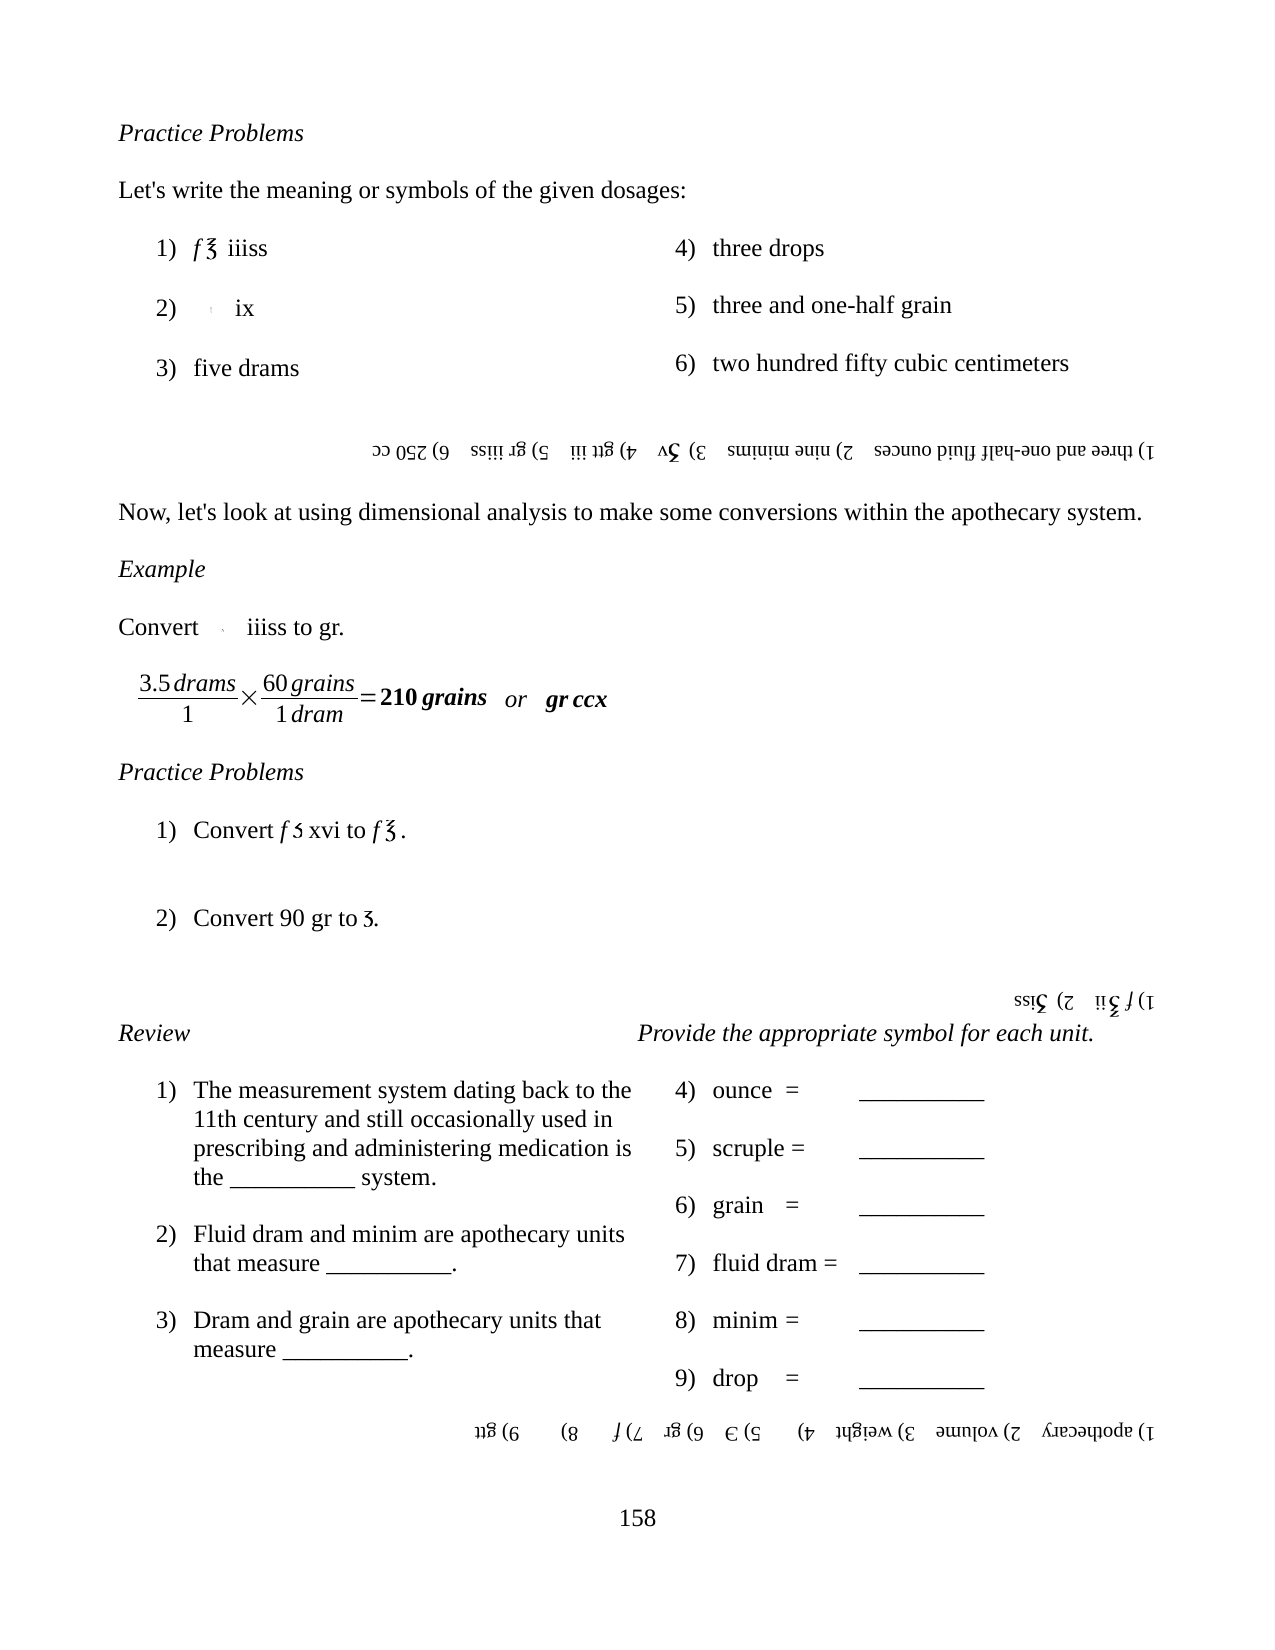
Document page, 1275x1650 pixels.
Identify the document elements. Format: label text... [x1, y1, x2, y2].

picture [209, 305, 213, 316]
list ix [156, 293, 637, 324]
text Practice Problems [118, 118, 1157, 147]
text Provide the appropriate symbol for each unit. [637, 1018, 1157, 1047]
list f iiiss [156, 233, 637, 264]
list minim = __________ [675, 1306, 1157, 1334]
picture [1037, 995, 1047, 1012]
list Fluid dram and minim are apothecary units that measure __________. [156, 1219, 637, 1277]
list The measurement system dating back to the 11th century and still occasionally used in prescribing and administering medication is the __________ system. [156, 1076, 637, 1191]
picture [293, 823, 303, 838]
text Let's write the meaning or symbols of the given dosages: [118, 176, 1157, 204]
text Convert iiiss to gr. [118, 612, 1157, 641]
list Dram and grain are apothecary units that measure __________. [156, 1306, 637, 1363]
list drop = __________ [675, 1363, 1157, 1392]
list scruple = __________ [675, 1133, 1157, 1162]
list ounce = __________ [675, 1076, 1157, 1104]
list grain = __________ [675, 1191, 1157, 1219]
list Convert 90 gr to . [156, 903, 1157, 932]
list five drams [156, 353, 637, 382]
list Convert f xvi to f. [156, 815, 1157, 846]
picture [669, 444, 680, 461]
text Review [118, 1018, 637, 1047]
text Now, let's look at using dimensional analysis to make some conversions within the apothecary system. [118, 497, 1157, 526]
picture [200, 238, 222, 264]
list three and one-half grain [675, 291, 1157, 319]
picture [363, 911, 373, 927]
list fluid dram = __________ [675, 1248, 1157, 1277]
text or [118, 669, 1157, 728]
text Example [118, 554, 1157, 583]
picture [1104, 992, 1125, 1016]
list three drops [675, 233, 1157, 262]
picture [379, 820, 401, 846]
text Practice Problems [118, 757, 1157, 786]
list two hundred fifty cubic centimeters [675, 348, 1157, 377]
